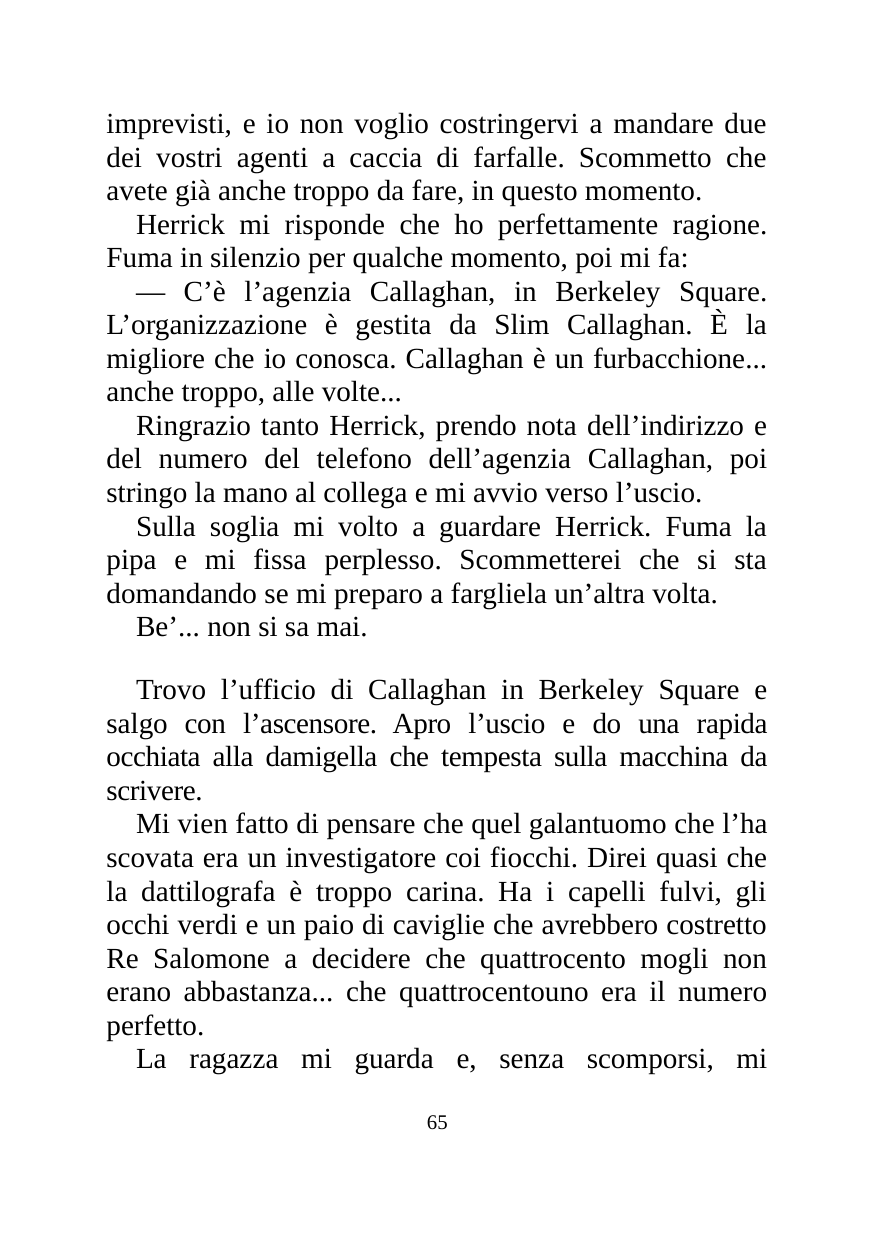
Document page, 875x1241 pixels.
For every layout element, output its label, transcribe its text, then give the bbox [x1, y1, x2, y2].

text Be’... non si sa mai. [106, 609, 768, 643]
text imprevisti, e io non voglio costringervi a mandare due dei vostri agenti a caccia di farfalle. Scommetto che avete già anche troppo da fare, in questo momento. [106, 106, 768, 207]
text La ragazza mi guarda e, senza scomporsi, mi [106, 1041, 768, 1075]
text — C’è l’agenzia Callaghan, in Berkeley Square. L’organizzazione è gestita da Slim Callaghan. È la migliore che io conosca. Callaghan è un furbacchione... anche troppo, alle volte... [106, 274, 768, 408]
text Ringrazio tanto Herrick, prendo nota dell’indirizzo e del numero del telefono dell’agenzia Callaghan, poi stringo la mano al collega e mi avvio verso l’uscio. [106, 408, 768, 509]
text Sulla soglia mi volto a guardare Herrick. Fuma la pipa e mi fissa perplesso. Scommetterei che si sta domandando se mi preparo a fargliela un’altra volta. [106, 509, 768, 609]
text Herrick mi risponde che ho perfettamente ragione. Fuma in silenzio per qualche momento, poi mi fa: [106, 207, 768, 274]
text Mi vien fatto di pensare che quel galantuomo che l’ha scovata era un investigatore coi fiocchi. Direi quasi che la dattilografa è troppo carina. Ha i capelli fulvi, gli occhi verdi e un paio di caviglie che avrebbero costretto Re Salomone a decidere che quattrocento mogli non erano abbastanza... che quattrocentouno era il numero perfetto. [106, 807, 768, 1041]
text Trovo l’ufficio di Callaghan in Berkeley Square e salgo con l’ascensore. Apro l’uscio e do una rapida occhiata alla damigella che tempesta sulla macchina da scrivere. [106, 672, 768, 807]
